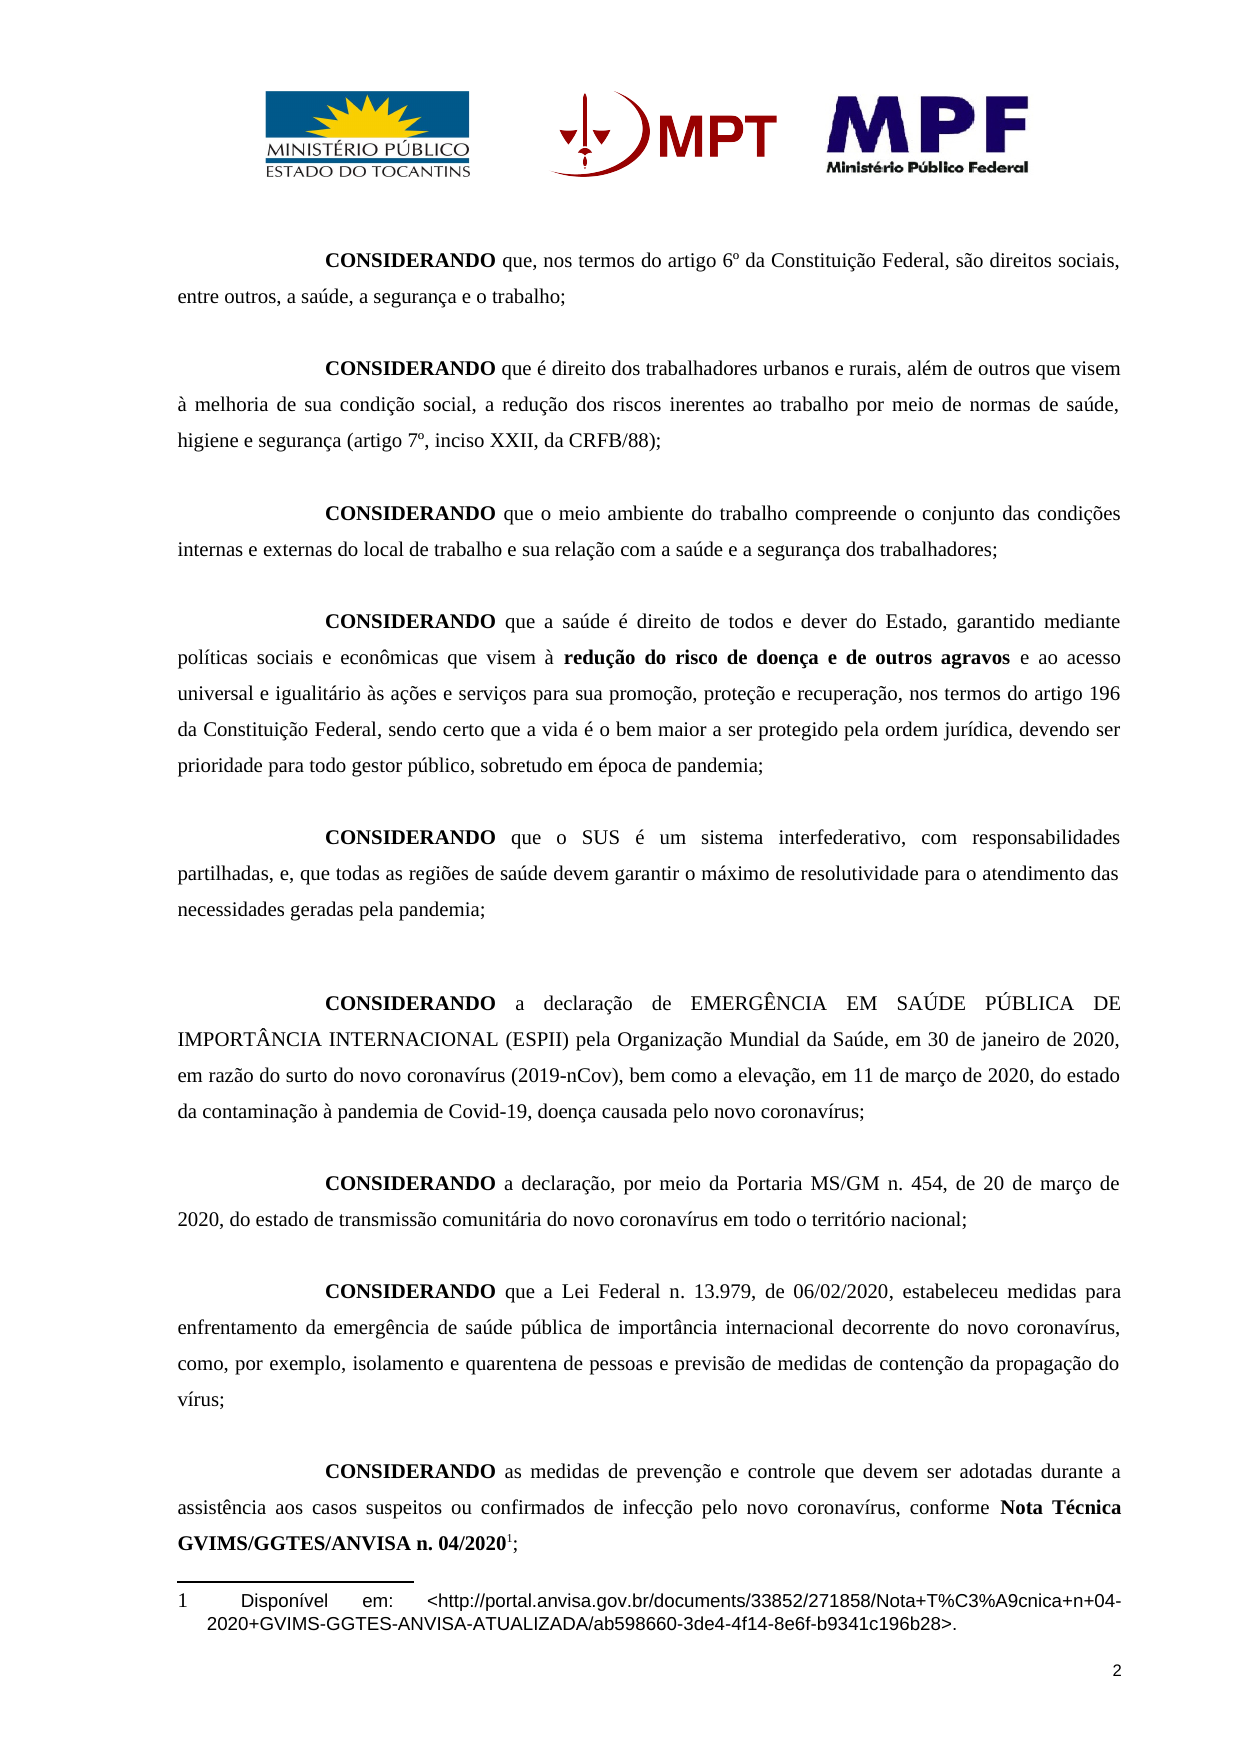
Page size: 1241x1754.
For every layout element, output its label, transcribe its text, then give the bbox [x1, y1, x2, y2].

text CONSIDERANDO que a Lei Federal n. 13.979, de 06/02/2020, estabeleceu medidas para enfrentamento da emergência de saúde pública de importância internacional decorrente do novo coronavírus, como, por exemplo, isolamento e quarentena de pessoas e previsão de medidas de contenção da propagação do vírus; [177, 1279, 1121, 1411]
picture [548, 91, 777, 177]
text CONSIDERANDO que é direito dos trabalhadores urbanos e rurais, além de outros que visem à melhoria de sua condição social, a redução dos riscos inerentes ao trabalho por meio de normas de saúde, higiene e segurança (artigo 7º, inciso XXII, da CRFB/88); [177, 356, 1121, 452]
picture [265, 91, 470, 177]
text Disponível em: <http://portal.anvisa.gov.br/documents/33852/271858/Nota+T%C3%A9cnica+n+04-2020+GVIMS-GGTES-ANVISA-ATUALIZADA/ab598660-3de4-4f14-8e6f-b9341c196b28>. [177, 1588, 1121, 1634]
text CONSIDERANDO que o SUS é um sistema interfederativo, com responsabilidades partilhadas, e, que todas as regiões de saúde devem garantir o máximo de resolutividade para o atendimento das necessidades geradas pela pandemia; [177, 825, 1121, 921]
text CONSIDERANDO que a saúde é direito de todos e dever do Estado, garantido mediante políticas sociais e econômicas que visem à redução do risco de doença e de outros agravos e ao acesso universal e igualitário às ações e serviços para sua promoção, proteção e recuperação, nos termos do artigo 196 da Constituição Federal, sendo certo que a vida é o bem maior a ser protegido pela ordem jurídica, devendo ser prioridade para todo gestor público, sobretudo em época de pandemia; [177, 608, 1121, 777]
text CONSIDERANDO as medidas de prevenção e controle que devem ser adotadas durante a assistência aos casos suspeitos ou confirmados de infecção pelo novo coronavírus, conforme Nota Técnica GVIMS/GGTES/ANVISA n. 04/2020; [177, 1459, 1121, 1555]
picture [822, 88, 1034, 177]
text CONSIDERANDO a declaração de EMERGÊNCIA EM SAÚDE PÚBLICA DE IMPORTÂNCIA INTERNACIONAL (ESPII) pela Organização Mundial da Saúde, em 30 de janeiro de 2020, em razão do surto do novo coronavírus (2019-nCov), bem como a elevação, em 11 de março de 2020, do estado da contaminação à pandemia de Covid-19, doença causada pelo novo coronavírus; [177, 991, 1121, 1123]
text CONSIDERANDO a declaração, por meio da Portaria MS/GM n. 454, de 20 de março de 2020, do estado de transmissão comunitária do novo coronavírus em todo o território nacional; [177, 1171, 1121, 1231]
text CONSIDERANDO que, nos termos do artigo 6º da Constituição Federal, são direitos sociais, entre outros, a saúde, a segurança e o trabalho; [177, 248, 1121, 308]
text CONSIDERANDO que o meio ambiente do trabalho compreende o conjunto das condições internas e externas do local de trabalho e sua relação com a saúde e a segurança dos trabalhadores; [177, 500, 1121, 561]
